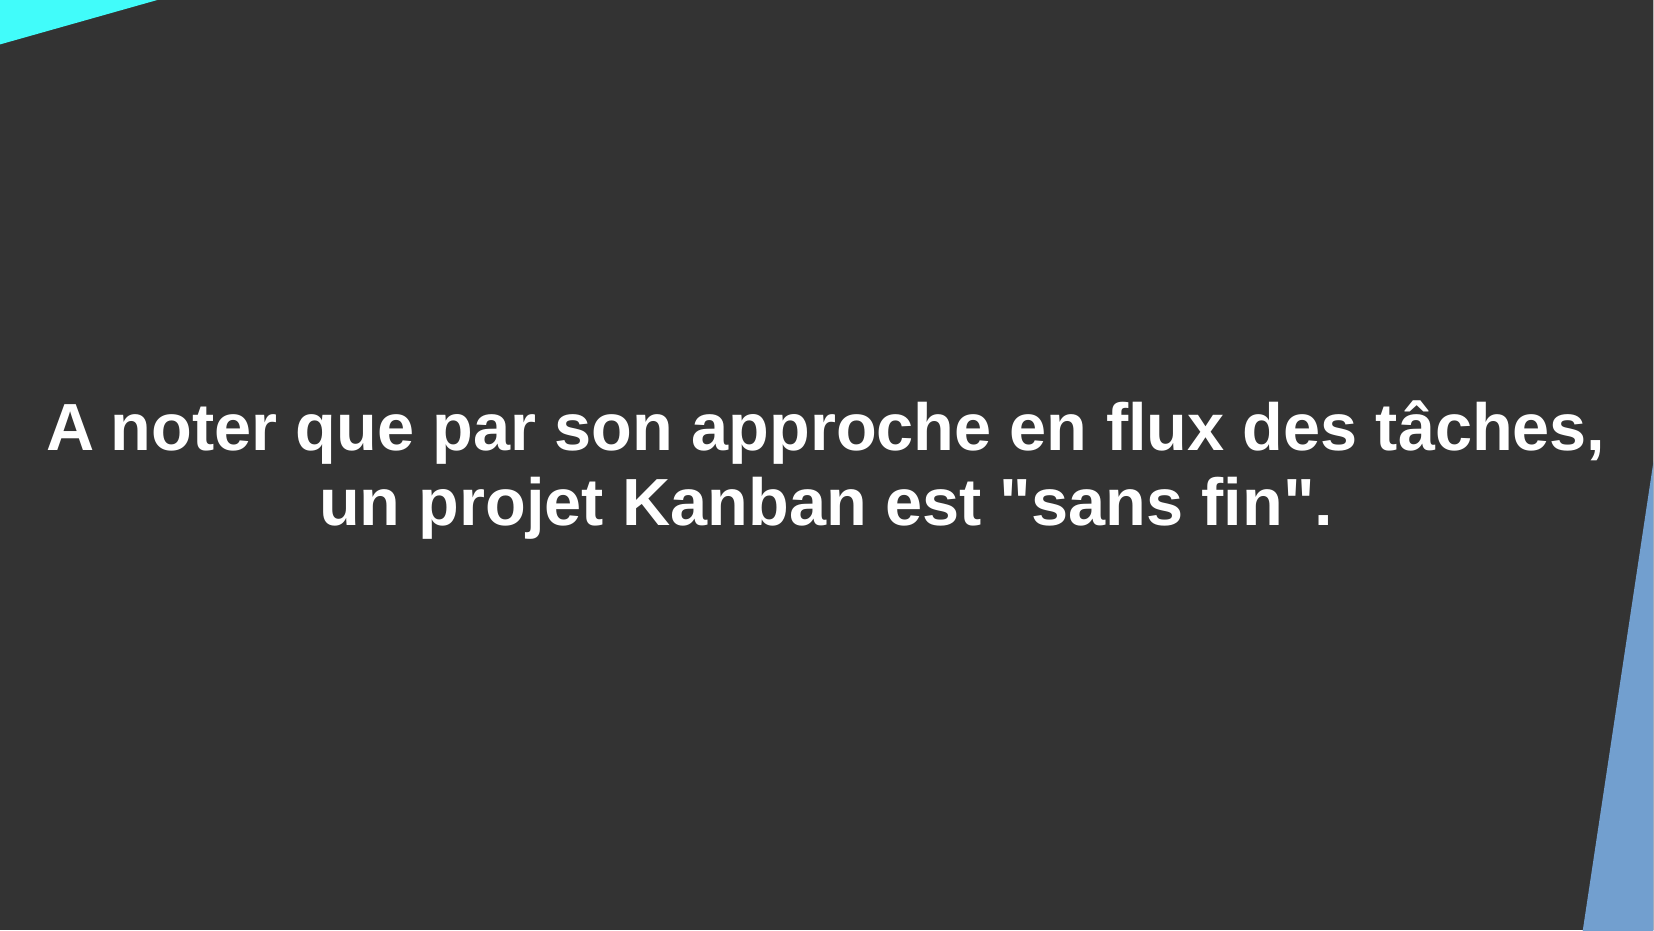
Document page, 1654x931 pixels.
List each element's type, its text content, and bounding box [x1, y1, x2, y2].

title A noter que par son approche en flux des tâches, un projet Kanban est "sans fin". [31, 352, 1622, 578]
text_box [1582, 457, 1654, 931]
text_box [0, 0, 158, 45]
